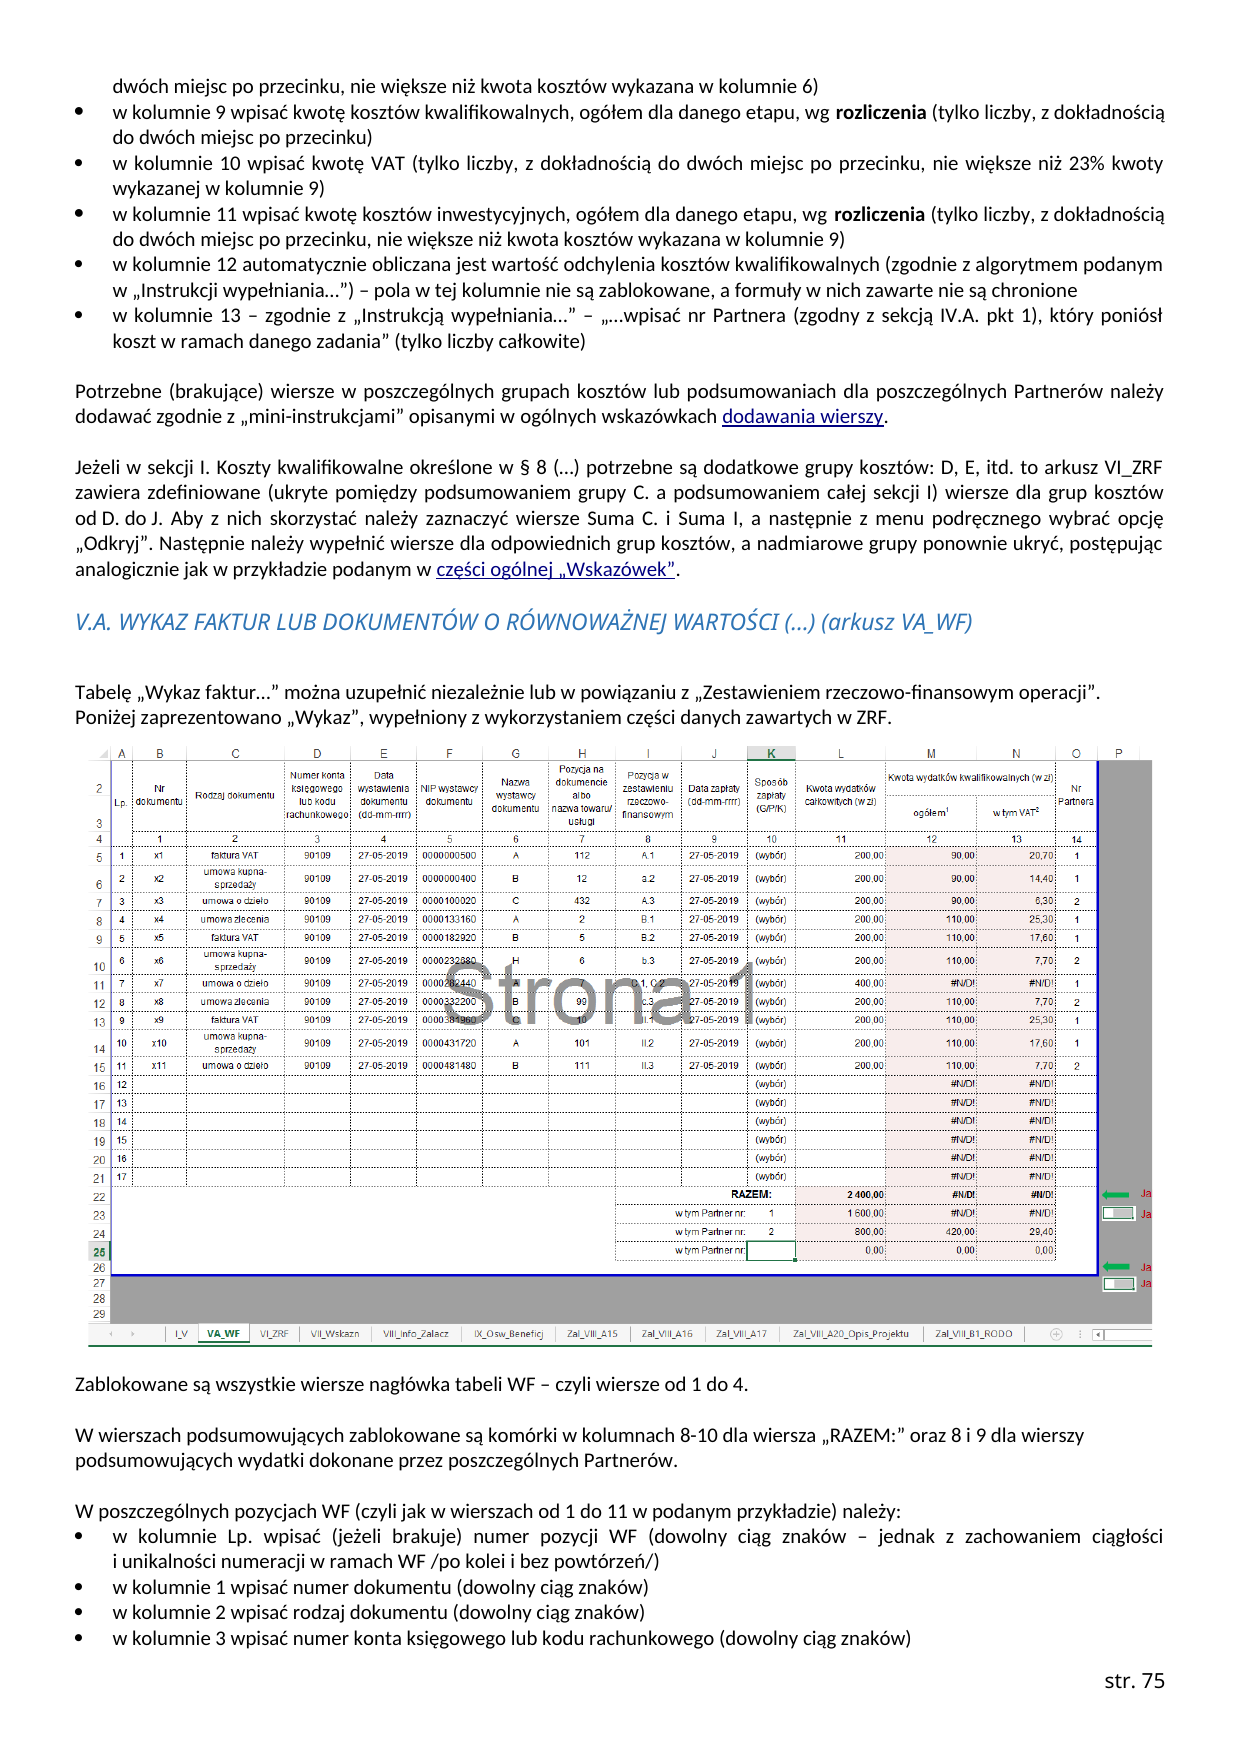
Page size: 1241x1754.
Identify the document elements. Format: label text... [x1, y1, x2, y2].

text Tabelę „Wykaz faktur…” można uzupełnić niezależnie lub w powiązaniu z „Zestawieniem rzeczowo-finansowym operacji”. Poniżej zaprezentowano „Wykaz”, wypełniony z wykorzystaniem części danych zawartych w ZRF. [75, 679, 1165, 730]
list w kolumnie 12 automatycznie obliczana jest wartość odchylenia kosztów kwalifikowalnych (zgodnie z algorytmem podanym w „Instrukcji wypełniania…”) – pola w tej kolumnie nie są zablokowane, a formuły w nich zawarte nie są chronione [75, 252, 1165, 302]
list w kolumnie 2 wpisać rodzaj dokumentu (dowolny ciąg znaków) [75, 1599, 1165, 1625]
picture [88, 742, 1153, 1347]
subtitle V.A. WYKAZ FAKTUR LUB DOKUMENTÓW O RÓWNOWAŻNEJ WARTOŚCI (…) (arkusz VA_WF) [75, 606, 1165, 637]
list dwóch miejsc po przecinku, nie większe niż kwota kosztów wykazana w kolumnie 6) [75, 74, 1165, 99]
list W poszczególnych pozycjach WF (czyli jak w wierszach od 1 do 11 w podanym przykładzie) należy: [75, 1498, 1165, 1523]
list w kolumnie 1 wpisać numer dokumentu (dowolny ciąg znaków) [75, 1574, 1165, 1599]
text W wierszach podsumowujących zablokowane są komórki w kolumnach 8-10 dla wiersza „RAZEM:” oraz 8 i 9 dla wierszy podsumowujących wydatki dokonane przez poszczególnych Partnerów. [75, 1422, 1165, 1473]
list w kolumnie 13 – zgodnie z „Instrukcją wypełniania…” – „…wpisać nr Partnera (zgodny z sekcją IV.A. pkt 1), który poniósł koszt w ramach danego zadania” (tylko liczby całkowite) [75, 302, 1165, 353]
list Jeżeli w sekcji I. Koszty kwalifikowalne określone w § 8 (…) potrzebne są dodatkowe grupy kosztów: D, E, itd. to arkusz VI_ZRF zawiera zdefiniowane (ukryte pomiędzy podsumowaniem grupy C. a podsumowaniem całej sekcji I) wiersze dla grup kosztów od D. do J. Aby z nich skorzystać należy zaznaczyć wiersze Suma C. i Suma I, a następnie z menu podręcznego wybrać opcję „Odkryj”. Następnie należy wypełnić wiersze dla odpowiednich grup kosztów, a nadmiarowe grupy ponownie ukryć, postępując analogicznie jak w przykładzie podanym w części ogólnej „Wskazówek”. [75, 454, 1165, 581]
list w kolumnie 11 wpisać kwotę kosztów inwestycyjnych, ogółem dla danego etapu, wg rozliczenia (tylko liczby, z dokładnością do dwóch miejsc po przecinku, nie większe niż kwota kosztów wykazana w kolumnie 9) [75, 201, 1165, 252]
text Zablokowane są wszystkie wiersze nagłówka tabeli WF – czyli wiersze od 1 do 4. [75, 1372, 1165, 1397]
list Potrzebne (brakujące) wiersze w poszczególnych grupach kosztów lub podsumowaniach dla poszczególnych Partnerów należy dodawać zgodnie z „mini-instrukcjami” opisanymi w ogólnych wskazówkach dodawania wierszy. [75, 378, 1165, 429]
list w kolumnie 10 wpisać kwotę VAT (tylko liczby, z dokładnością do dwóch miejsc po przecinku, nie większe niż 23% kwoty wykazanej w kolumnie 9) [75, 150, 1165, 201]
list w kolumnie Lp. wpisać (jeżeli brakuje) numer pozycji WF (dowolny ciąg znaków – jednak z zachowaniem ciągłości i unikalności numeracji w ramach WF /po kolei i bez powtórzeń/) [75, 1523, 1165, 1574]
list w kolumnie 9 wpisać kwotę kosztów kwalifikowalnych, ogółem dla danego etapu, wg rozliczenia (tylko liczby, z dokładnością do dwóch miejsc po przecinku) [75, 99, 1165, 150]
list w kolumnie 3 wpisać numer konta księgowego lub kodu rachunkowego (dowolny ciąg znaków) [75, 1625, 1165, 1650]
